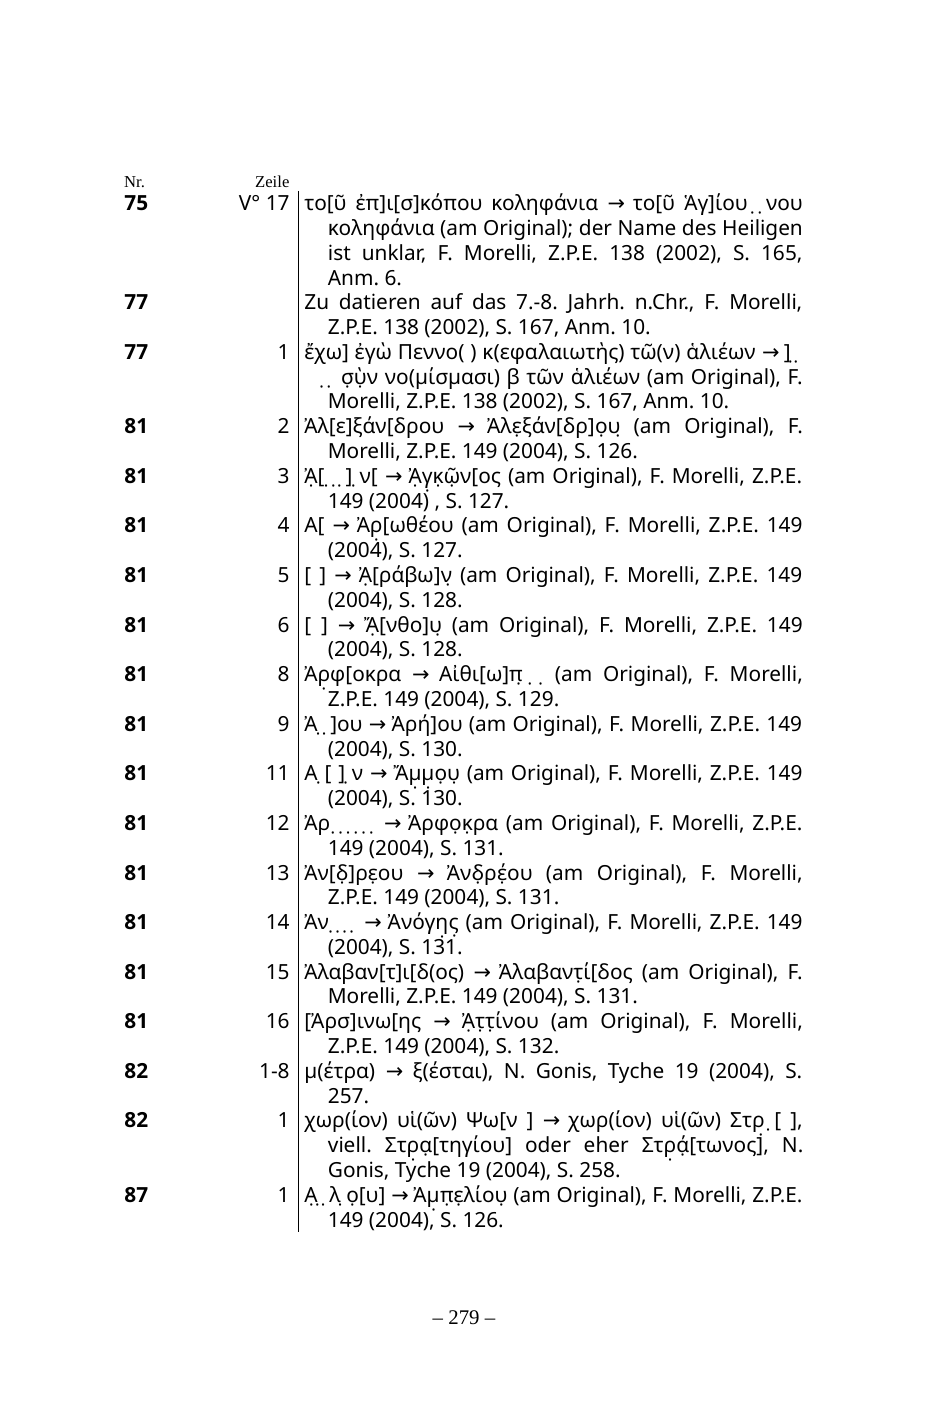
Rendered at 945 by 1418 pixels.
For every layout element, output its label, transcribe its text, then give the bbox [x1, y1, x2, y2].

table_cell Α̣ ̣ ̣λ ̣ο̣[υ] → Ἀμ̣π̣ε̣λίου̣ (am Original), F. Morelli, Z.P.E. 149 (2004), S. 126. [299, 1183, 809, 1232]
table_cell Ἀλ[ε]ξάν[δρου → Ἀλε̣ξάν[δρ]ọυ̣ (am Original), F. Morelli, Z.P.E. 149 (2004), S. 126. [299, 414, 809, 463]
table_cell 1 [207, 1108, 298, 1182]
table_cell V° 17 [207, 191, 298, 290]
table_cell 81 [118, 513, 207, 563]
table_cell [Ἀρσ]ινω[ης → Ἀ̣τ̣τ̣ίνου (am Original), F. Morelli, Z.P.E. 149 (2004), S. 132. [299, 1009, 809, 1058]
table_cell Α ̣[ ] ̣ν → Ἄμ̣μ̣ο̣υ̣ (am Original), F. Morelli, Z.P.E. 149 (2004), S. 130. [299, 761, 809, 811]
table_cell 81 [118, 959, 207, 1009]
table_cell Ἀ̣[ ̣ ̣ ̣] ̣ν[ → Ἀ̣γ̣κ̣ῶ̣ν[ος (am Original), F. Morelli, Z.P.E. 149 (2004) , S. 127. [299, 464, 809, 513]
table_cell 82 [118, 1108, 207, 1182]
table_cell 6 [207, 612, 298, 662]
table_cell 81 [118, 711, 207, 761]
table_cell Ἀρ ̣ ̣ ̣ ̣ ̣ ̣ → Ἀρφο̣κ̣ρα (am Original), F. Morelli, Z.P.E. 149 (2004), S. 131. [299, 811, 809, 860]
table_cell 81 [118, 761, 207, 811]
table_cell 81 [118, 860, 207, 910]
table_cell 11 [207, 761, 298, 811]
table_cell 13 [207, 860, 298, 910]
table_cell 15 [207, 959, 298, 1009]
table_cell 16 [207, 1009, 298, 1058]
table_cell 77 [118, 290, 207, 339]
table_cell 9 [207, 711, 298, 761]
table_cell Zu datieren auf das 7.-8. Jahrh. n.Chr., F. Morelli, Z.P.E. 138 (2002), S. 167, Anm. 10. [299, 290, 809, 339]
table_cell 1 [207, 340, 298, 414]
table_cell 81 [118, 612, 207, 662]
table_cell 14 [207, 910, 298, 959]
table_cell 81 [118, 563, 207, 612]
table_cell 81 [118, 414, 207, 463]
table_cell χωρ(ίον) υἱ(ῶν) Ψω[ν ] → χωρ(ίον) υἱ(ῶν) Στρ̣ ̣[ ], viell. Στρ̣α̣[τηγίου] oder eher Στρ̣ά̣[τωνος], N. Gonis, Tyche 19 (2004), S. 258. [299, 1108, 809, 1182]
table_cell 12 [207, 811, 298, 860]
table_cell [ ] → Ἄ̣[νθο]υ̣ (am Original), F. Morelli, Z.P.E. 149 (2004), S. 128. [299, 612, 809, 662]
table_cell 4 [207, 513, 298, 563]
table_cell 8 [207, 662, 298, 711]
table_cell 2 [207, 414, 298, 463]
table_cell 77 [118, 340, 207, 414]
table_cell [207, 290, 298, 339]
table_cell 82 [118, 1059, 207, 1108]
table_cell Α[ → Ἀρ̣[ωθέου (am Original), F. Morelli, Z.P.E. 149 (2004), S. 127. [299, 513, 809, 563]
table_cell 81 [118, 1009, 207, 1058]
table_cell το[ῦ ἐπ]ι[σ]κόπου κοληφάνια → το[ῦ Ἁγ]ίου ̣ ̣νου κοληφάνια (am Original); der Name des Heiligen ist unklar, F. Morelli, Z.P.E. 138 (2002), S. 165, Anm. 6. [299, 191, 809, 290]
table_cell 1 [207, 1183, 298, 1232]
table_cell 87 [118, 1183, 207, 1232]
table_cell 5 [207, 563, 298, 612]
table_cell Ἀν ̣ ̣ ̣ ̣ → Ἀνόγη̣ς̣ (am Original), F. Morelli, Z.P.E. 149 (2004), S. 131. [299, 910, 809, 959]
table_cell 3 [207, 464, 298, 513]
table_cell 81 [118, 811, 207, 860]
table_cell 1-8 [207, 1059, 298, 1108]
table_cell Ἀ ̣ ̣]ου → Ἀρή]ου (am Original), F. Morelli, Z.P.E. 149 (2004), S. 130. [299, 711, 809, 761]
table_cell Ἀλαβαν[τ]ι[δ(ος) → Ἀλαβαντ̣ί[δος (am Original), F. Morelli, Z.P.E. 149 (2004), S. 131. [299, 959, 809, 1009]
table_cell 81 [118, 662, 207, 711]
table_cell [ ] → Ἀ̣[ράβω]ν̣ (am Original), F. Morelli, Z.P.E. 149 (2004), S. 128. [299, 563, 809, 612]
table_cell μ(έτρα) → ξ(έσται), N. Gonis, Tyche 19 (2004), S. 257. [299, 1059, 809, 1108]
table_cell ἔχω] ἐγὼ Πεννο( ) κ(εφαλαιωτὴς) τῶ(ν) ἁλιέων → ] ̣ ̣ ̣ ̣ σ̣ὺ̣ν νο(μίσμασι) β τῶν ἁλιέων (am Original), F. Morelli, Z.P.E. 138 (2002), S. 167, Anm. 10. [299, 340, 809, 414]
table_cell Ἀρ̣φ[οκρα → Αἰθι[ω]π̣ ̣ ̣ (am Original), F. Morelli, Z.P.E. 149 (2004), S. 129. [299, 662, 809, 711]
table_cell 75 [118, 191, 207, 290]
table_cell 81 [118, 464, 207, 513]
table_cell 81 [118, 910, 207, 959]
table_cell Ἀν[δ̣]ρε̣ου → Ἀνδ̣ρέ̣ου (am Original), F. Morelli, Z.P.E. 149 (2004), S. 131. [299, 860, 809, 910]
